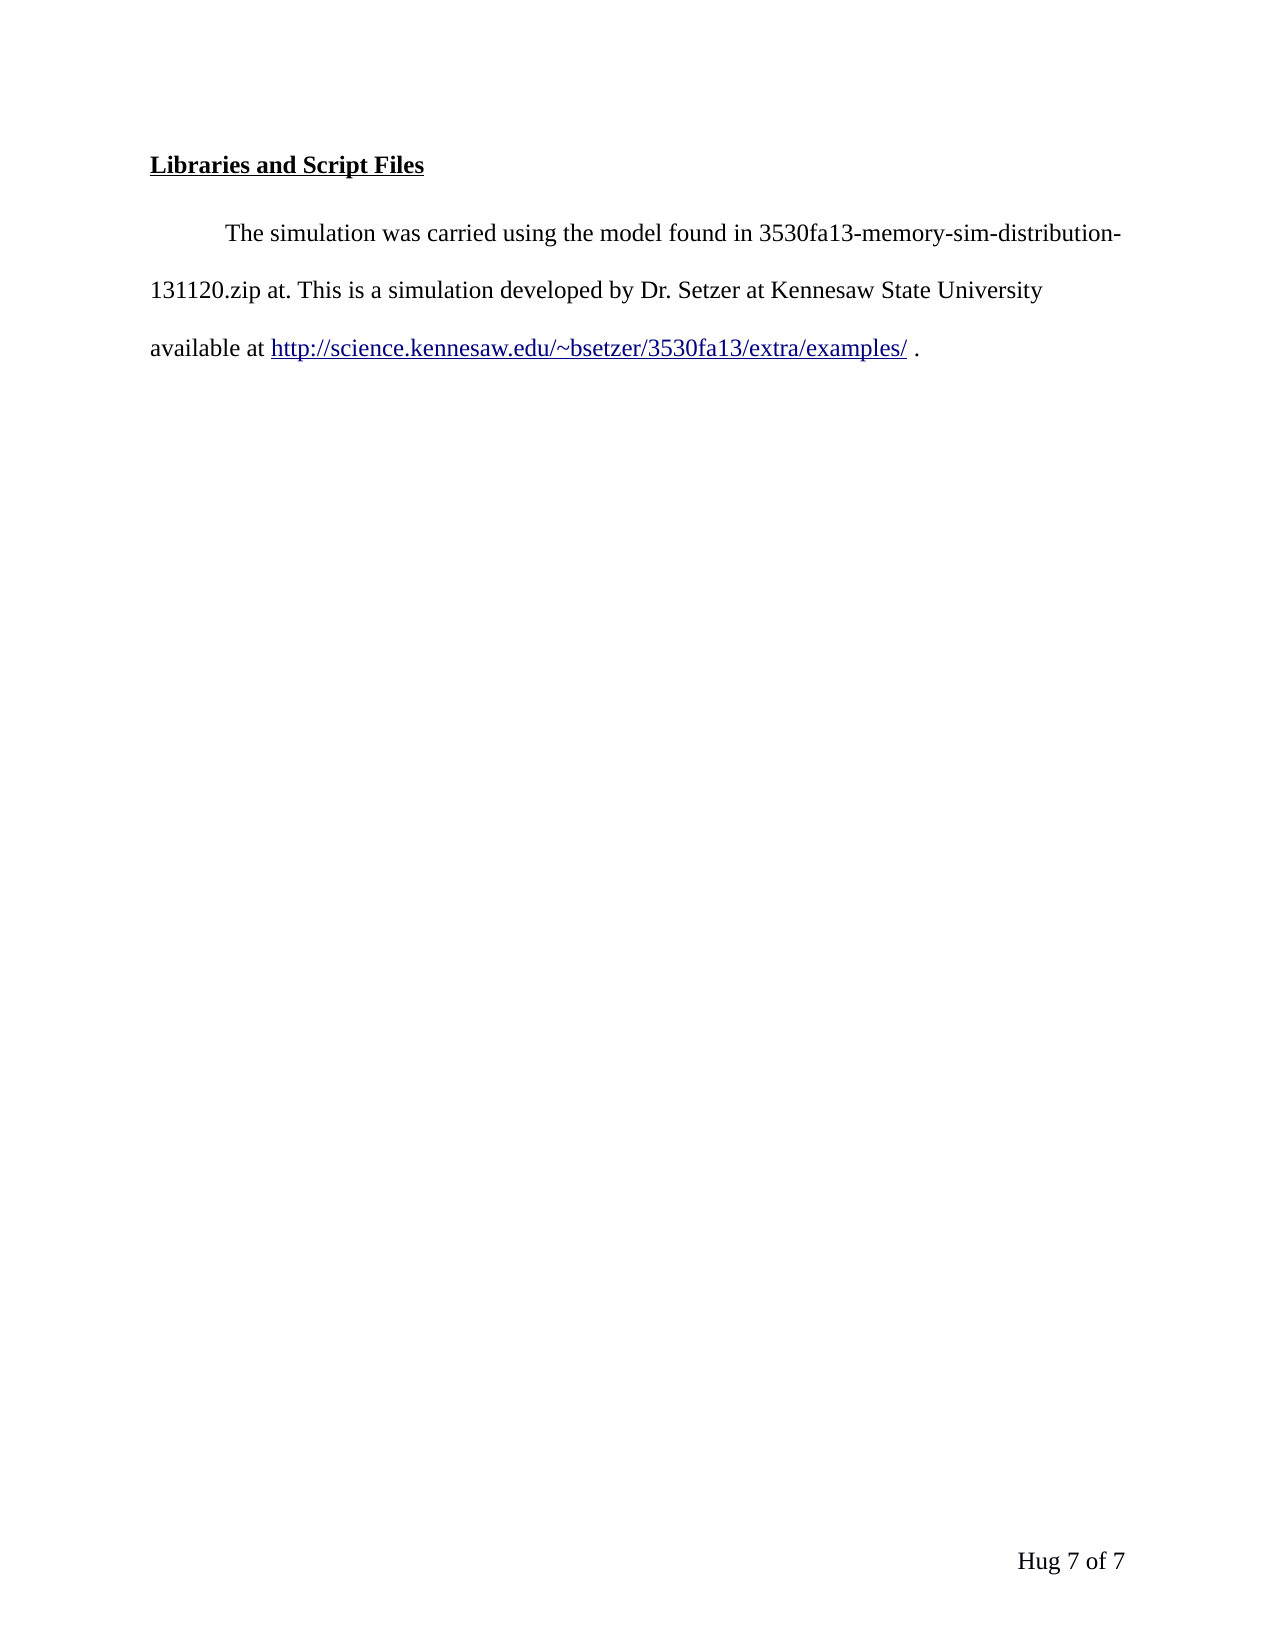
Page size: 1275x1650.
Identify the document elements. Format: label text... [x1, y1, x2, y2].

text The simulation was carried using the model found in 3530fa13-memory-sim-distribution-131120.zip at. This is a simulation developed by Dr. Setzer at Kennesaw State University available at http://science.kennesaw.edu/~bsetzer/3530fa13/extra/examples/ . [150, 218, 1125, 362]
text Libraries and Script Files [150, 150, 1125, 179]
